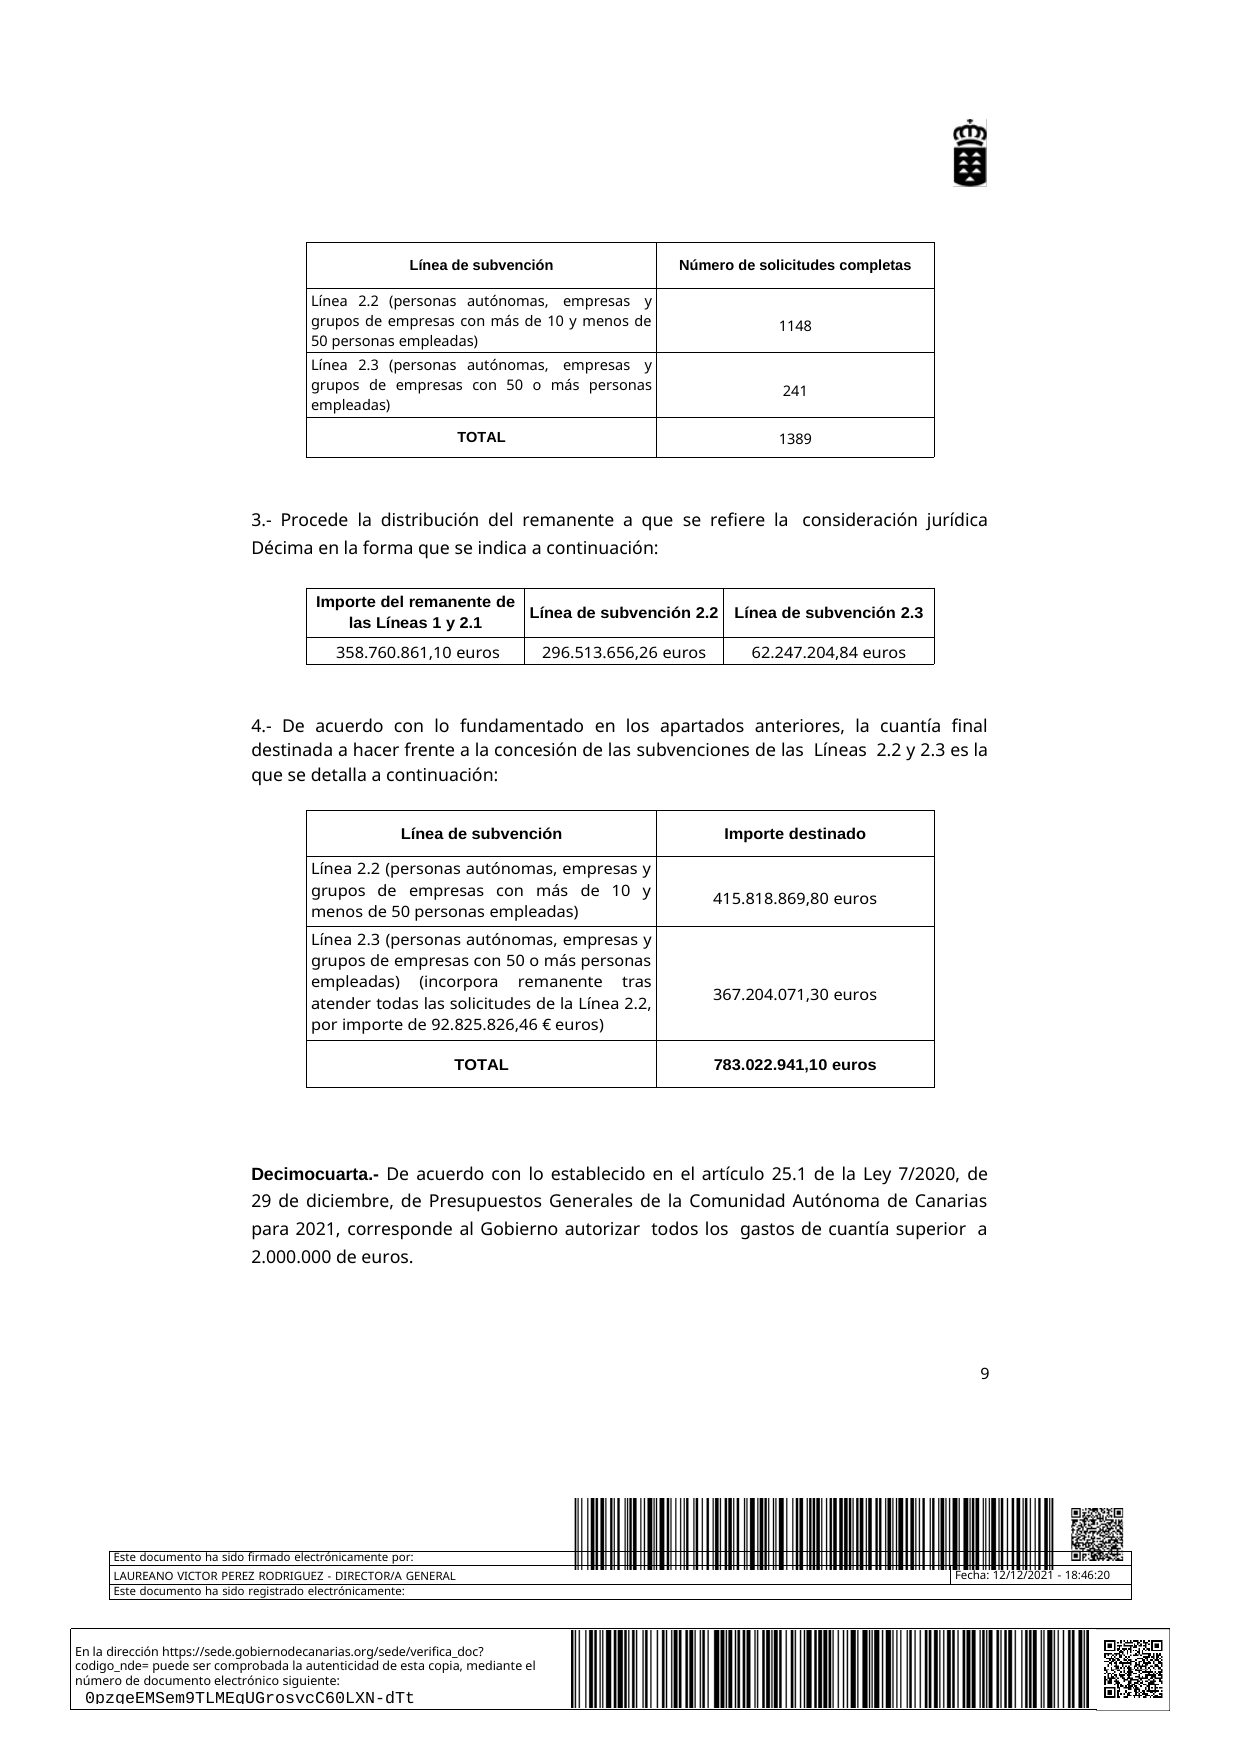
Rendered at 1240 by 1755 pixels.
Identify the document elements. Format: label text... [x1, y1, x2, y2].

table_cell TOTAL [307, 1041, 656, 1087]
table_header Importe del remanente de las Líneas 1 y 2.1 [307, 589, 524, 636]
table_header [1054, 1552, 1131, 1565]
text 9 [98, 1362, 989, 1384]
table_cell LAUREANO VICTOR PEREZ RODRIGUEZ - DIRECTOR/A GENERAL [110, 1566, 950, 1584]
text Decimocuarta.- De acuerdo con lo establecido en el artículo 25.1 de la Ley 7/2020, de 29 de diciembre, de Presupuestos Generales de la Comunidad Autónoma de Canarias para 2021, corresponde al Gobierno autorizar todos los gastos de cuantía superior a 2.000.000 de euros. [251, 1161, 988, 1268]
table_cell 783.022.941,10 euros [657, 1041, 934, 1087]
table_cell TOTAL [307, 418, 656, 457]
table_header Línea de subvención 2.2 [525, 589, 723, 636]
table_cell 241 [657, 353, 934, 416]
table_cell 296.513.656,26 euros [525, 638, 723, 664]
table_cell Línea 2.2 (personas autónomas, empresas y grupos de empresas con más de 10 y menos de 50 personas empleadas) [307, 289, 656, 352]
table_cell 358.760.861,10 euros [307, 638, 524, 664]
table_cell 62.247.204,84 euros [724, 638, 934, 664]
table_header Línea de subvención [307, 243, 656, 288]
table_header Línea de subvención [307, 811, 656, 856]
table_cell Fecha: 12/12/2021 - 18:46:20 [951, 1566, 1131, 1584]
table_cell 1389 [657, 418, 934, 457]
table_cell Línea 2.2 (personas autónomas, empresas y grupos de empresas con más de 10 y menos de 50 personas empleadas) [307, 857, 656, 926]
table_cell Línea 2.3 (personas autónomas, empresas y grupos de empresas con 50 o más personas empleadas) [307, 353, 656, 416]
table_header Línea de subvención 2.3 [724, 589, 934, 636]
table_cell Este documento ha sido registrado electrónicamente: [110, 1585, 1131, 1598]
table_header Importe destinado [657, 811, 934, 856]
table_header Este documento ha sido firmado electrónicamente por: [110, 1552, 574, 1565]
table_header Número de solicitudes completas [657, 243, 934, 288]
table_cell 367.204.071,30 euros [657, 927, 934, 1039]
table_cell 1148 [657, 289, 934, 352]
text 3.- Procede la distribución del remanente a que se refiere la consideración jurídica Décima en la forma que se indica a continuación: [251, 508, 988, 559]
table_cell Línea 2.3 (personas autónomas, empresas y grupos de empresas con 50 o más personas empleadas) (incorpora remanente tras atender todas las solicitudes de la Línea 2.2, por importe de 92.825.826,46 € euros) [307, 927, 656, 1039]
table_cell 415.818.869,80 euros [657, 857, 934, 926]
text 4.- De acuerdo con lo fundamentado en los apartados anteriores, la cuantía final destinada a hacer frente a la concesión de las subvenciones de las Líneas 2.2 y 2.3 es la que se detalla a continuación: [251, 713, 988, 786]
